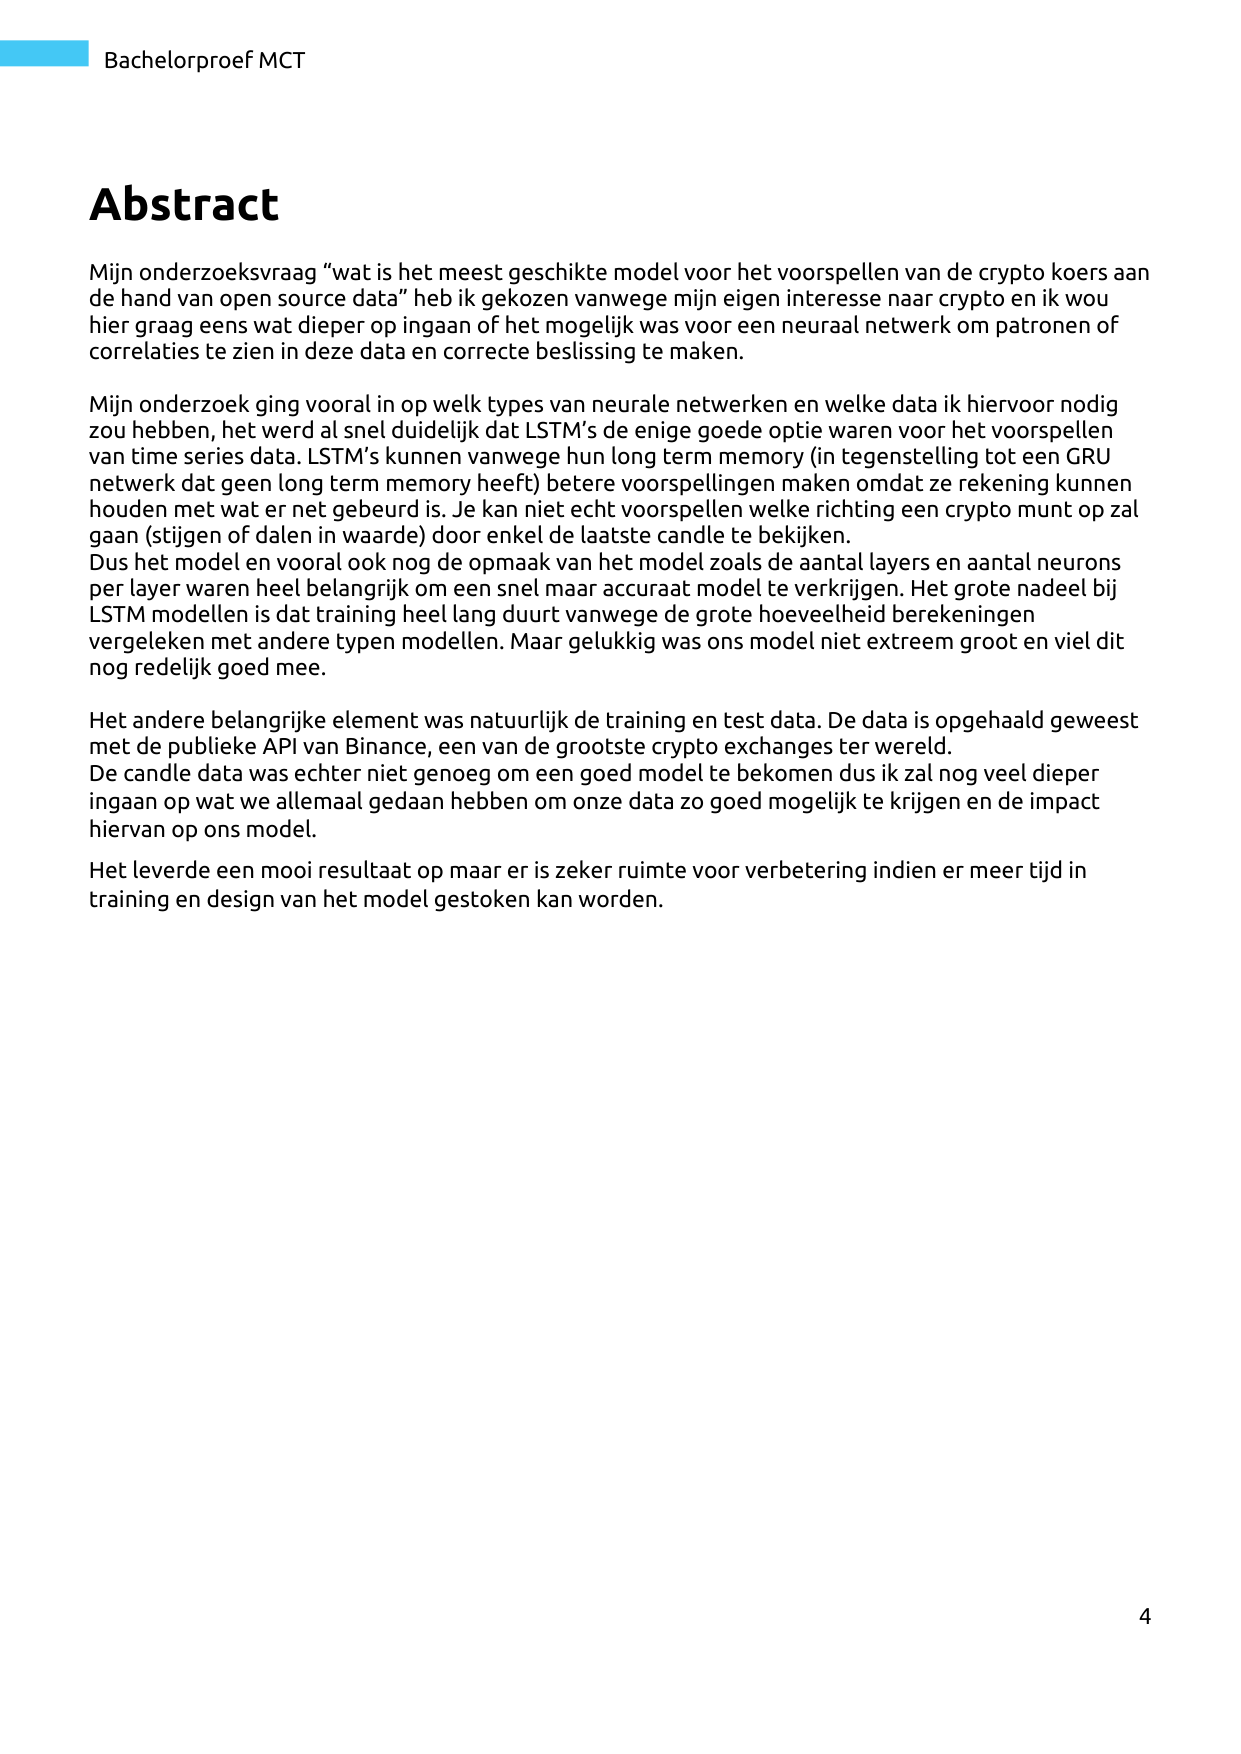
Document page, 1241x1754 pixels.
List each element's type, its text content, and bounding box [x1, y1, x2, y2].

text De candle data was echter niet genoeg om een goed model te bekomen dus ik zal nog veel dieper ingaan op wat we allemaal gedaan hebben om onze data zo goed mogelijk te krijgen en de impact hiervan op ons model. [89, 759, 1152, 842]
list Mijn onderzoeksvraag “wat is het meest geschikte model voor het voorspellen van de crypto koers aan de hand van open source data” heb ik gekozen vanwege mijn eigen interesse naar crypto en ik wou hier graag eens wat dieper op ingaan of het mogelijk was voor een neuraal netwerk om patronen of correlaties te zien in deze data en correcte beslissing te maken. [89, 258, 1152, 364]
list Het andere belangrijke element was natuurlijk de training en test data. De data is opgehaald geweest met de publieke API van Binance, een van de grootste crypto exchanges ter wereld. [89, 706, 1152, 759]
text Het leverde een mooi resultaat op maar er is zeker ruimte voor verbetering indien er meer tijd in training en design van het model gestoken kan worden. [89, 857, 1152, 912]
subtitle Abstract [89, 177, 1152, 229]
list Dus het model en vooral ook nog de opmaak van het model zoals de aantal layers en aantal neurons per layer waren heel belangrijk om een snel maar accuraat model te verkrijgen. Het grote nadeel bij LSTM modellen is dat training heel lang duurt vanwege de grote hoeveelheid berekeningen vergeleken met andere typen modellen. Maar gelukkig was ons model niet extreem groot en viel dit nog redelijk goed mee. [89, 548, 1152, 680]
list Mijn onderzoek ging vooral in op welk types van neurale netwerken en welke data ik hiervoor nodig zou hebben, het werd al snel duidelijk dat LSTM’s de enige goede optie waren voor het voorspellen van time series data. LSTM’s kunnen vanwege hun long term memory (in tegenstelling tot een GRU netwerk dat geen long term memory heeft) betere voorspellingen maken omdat ze rekening kunnen houden met wat er net gebeurd is. Je kan niet echt voorspellen welke richting een crypto munt op zal gaan (stijgen of dalen in waarde) door enkel de laatste candle te bekijken. [89, 390, 1152, 548]
